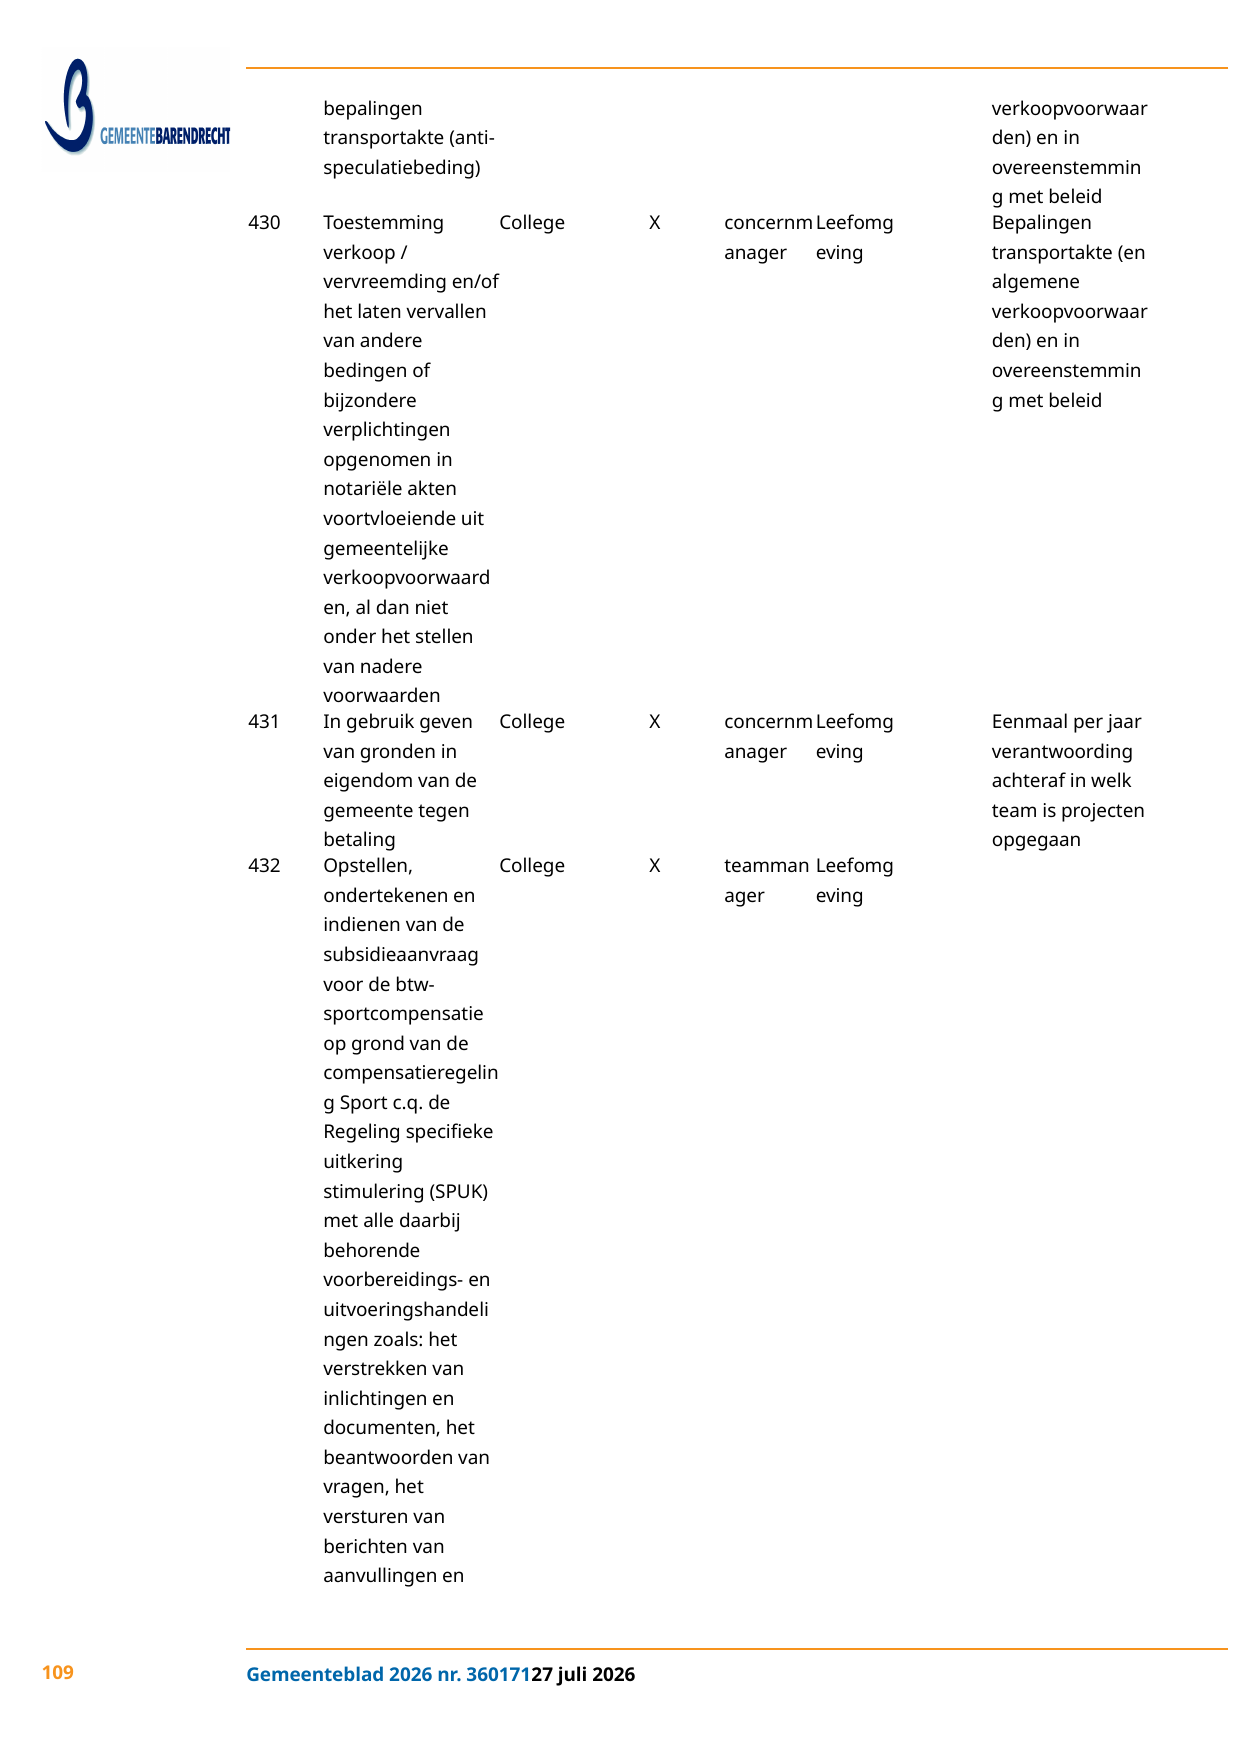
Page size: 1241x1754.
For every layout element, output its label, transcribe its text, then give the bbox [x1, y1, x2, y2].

table_cell [724, 95, 816, 209]
table_cell verkoopvoorwaarden) en in overeenstemming met beleid [992, 95, 1152, 209]
table_cell College [499, 708, 574, 852]
table_cell teammanager [724, 853, 816, 1588]
table_cell Leefomgeving [816, 209, 904, 708]
table_cell College [499, 853, 574, 1588]
table_cell [574, 209, 649, 708]
table_cell College [499, 209, 574, 708]
table_cell [904, 708, 992, 852]
table_cell [574, 95, 649, 209]
table_cell [499, 95, 574, 209]
table_cell [904, 853, 992, 1588]
picture [41, 47, 231, 172]
table_cell Leefomgeving [816, 853, 904, 1588]
table_cell Bepalingen transportakte (en algemene verkoopvoorwaarden) en in overeenstemming met beleid [992, 209, 1152, 708]
table_cell bepalingen transportakte (anti-speculatiebeding) [323, 95, 499, 209]
table_cell 431 [248, 708, 323, 852]
table_cell Toestemming verkoop / vervreemding en/of het laten vervallen van andere bedingen of bijzondere verplichtingen opgenomen in notariële akten voortvloeiende uit gemeentelijke verkoopvoorwaarden, al dan niet onder het stellen van nadere voorwaarden [323, 209, 499, 708]
table_cell 430 [248, 209, 323, 708]
table_cell In gebruik geven van gronden in eigendom van de gemeente tegen betaling [323, 708, 499, 852]
table_cell [649, 95, 724, 209]
table_cell Opstellen, ondertekenen en indienen van de subsidieaanvraag voor de btw-sportcompensatie op grond van de compensatieregeling Sport c.q. de Regeling specifieke uitkering stimulering (SPUK) met alle daarbij behorende voorbereidings- en uitvoeringshandelingen zoals: het verstrekken van inlichtingen en documenten, het beantwoorden van vragen, het versturen van berichten van aanvullingen en [323, 853, 499, 1588]
table_cell 432 [248, 853, 323, 1588]
table_cell X [649, 209, 724, 708]
table_cell concernmanager [724, 209, 816, 708]
table_cell [816, 95, 904, 209]
table_cell Eenmaal per jaar verantwoording achteraf in welk team is projecten opgegaan [992, 708, 1152, 852]
table_cell [904, 95, 992, 209]
table_cell [248, 95, 323, 209]
table_cell Leefomgeving [816, 708, 904, 852]
table_cell X [649, 708, 724, 852]
table_cell [574, 853, 649, 1588]
table_cell X [649, 853, 724, 1588]
table_cell concernmanager [724, 708, 816, 852]
table_cell [574, 708, 649, 852]
table_cell [992, 853, 1152, 1588]
table_cell [904, 209, 992, 708]
